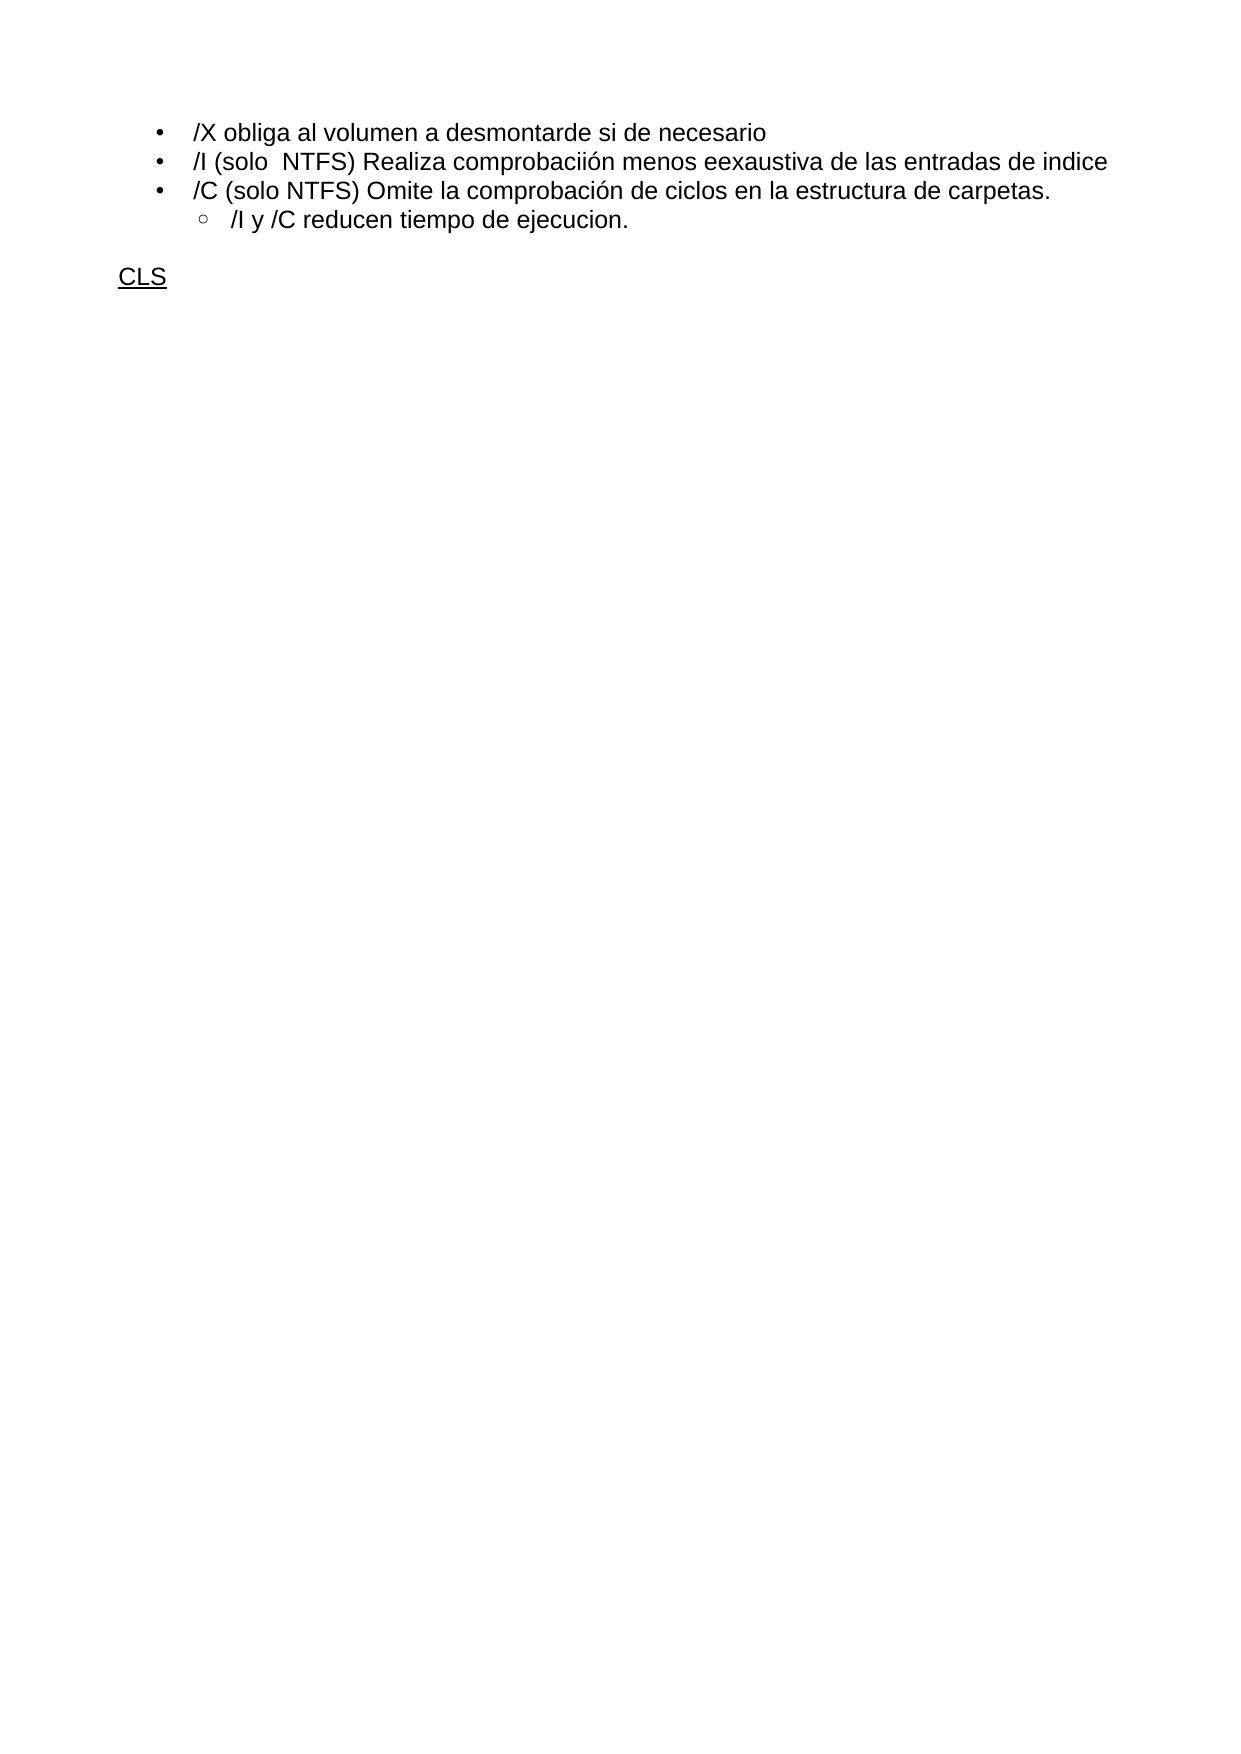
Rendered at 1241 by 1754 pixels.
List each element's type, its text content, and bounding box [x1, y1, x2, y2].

list /I y /C reducen tiempo de ejecucion. [193, 205, 1122, 233]
text CLS [118, 262, 1122, 291]
list /C (solo NTFS) Omite la comprobación de ciclos en la estructura de carpetas. [156, 176, 1122, 205]
list /I (solo NTFS) Realiza comprobaciión menos eexaustiva de las entradas de indice [156, 147, 1122, 176]
list /X obliga al volumen a desmontarde si de necesario [156, 118, 1122, 147]
